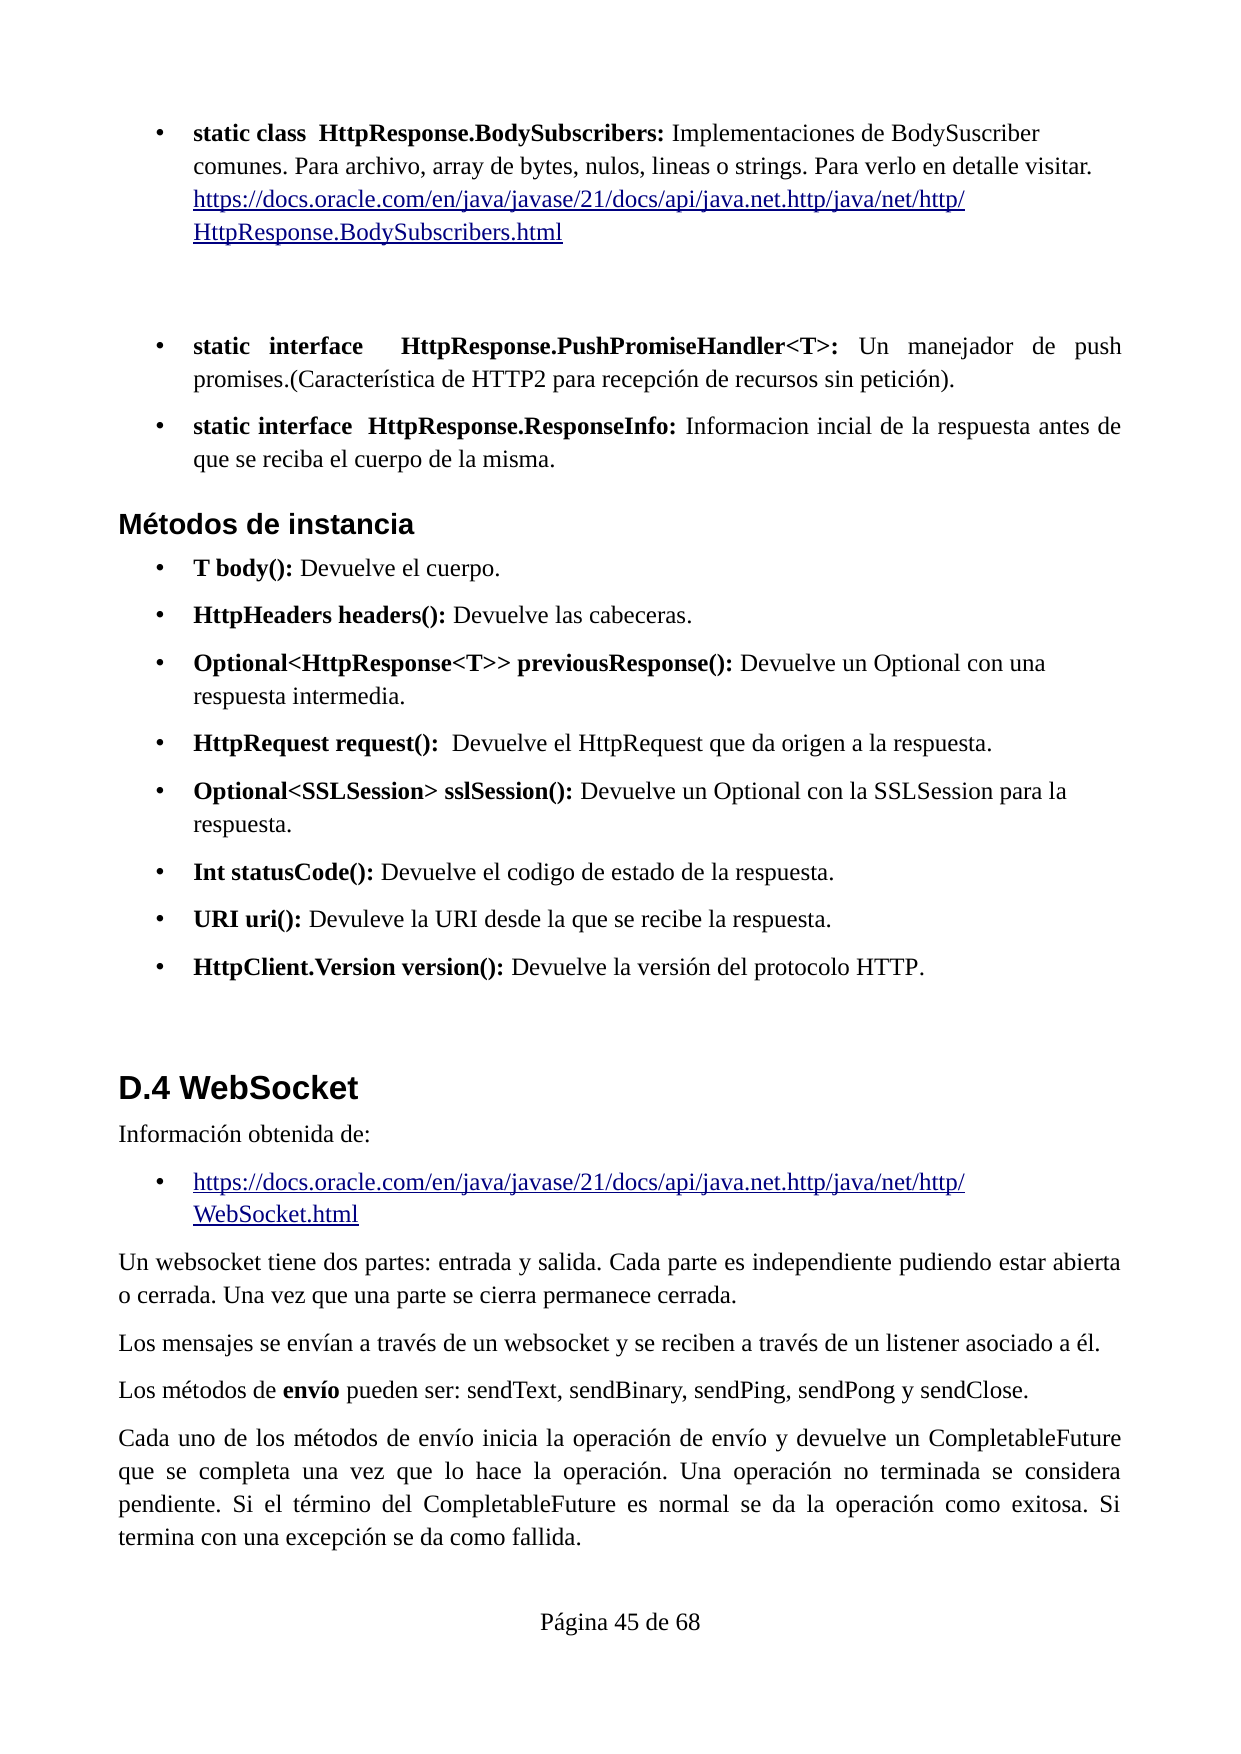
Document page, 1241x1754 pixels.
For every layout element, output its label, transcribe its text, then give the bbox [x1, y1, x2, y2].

text Los mensajes se envían a través de un websocket y se reciben a través de un listener asociado a él. [118, 1328, 1122, 1357]
list static class HttpResponse.BodySubscribers: Implementaciones de BodySuscriber comunes. Para archivo, array de bytes, nulos, lineas o strings. Para verlo en detalle visitar. https://docs.oracle.com/en/java/javase/21/docs/api/java.net.http/java/net/http/HttpResponse.BodySubscribers.html [156, 118, 1122, 312]
text Cada uno de los métodos de envío inicia la operación de envío y devuelve un CompletableFuture que se completa una vez que lo hace la operación. Una operación no terminada se considera pendiente. Si el término del CompletableFuture es normal se da la operación como exitosa. Si termina con una excepción se da como fallida. [118, 1423, 1122, 1551]
list URI uri(): Devuleve la URI desde la que se recibe la respuesta. [156, 904, 1122, 933]
subtitle D.4 WebSocket [118, 1068, 1122, 1106]
list static interface HttpResponse.PushPromiseHandler<T>: Un manejador de push promises.(Característica de HTTP2 para recepción de recursos sin petición). [156, 331, 1122, 393]
text Información obtenida de: [118, 1119, 1122, 1148]
list static interface HttpResponse.ResponseInfo: Informacion incial de la respuesta antes de que se reciba el cuerpo de la misma. [156, 411, 1122, 473]
list Optional<HttpResponse<T>> previousResponse(): Devuelve un Optional con una respuesta intermedia. [156, 648, 1122, 710]
list HttpClient.Version version(): Devuelve la versión del protocolo HTTP. [156, 952, 1122, 981]
text Los métodos de envío pueden ser: sendText, sendBinary, sendPing, sendPong y sendClose. [118, 1375, 1122, 1404]
list HttpHeaders headers(): Devuelve las cabeceras. [156, 600, 1122, 629]
list Optional<SSLSession> sslSession(): Devuelve un Optional con la SSLSession para la respuesta. [156, 776, 1122, 838]
list HttpRequest request(): Devuelve el HttpRequest que da origen a la respuesta. [156, 728, 1122, 757]
list T body(): Devuelve el cuerpo. [156, 553, 1122, 581]
list https://docs.oracle.com/en/java/javase/21/docs/api/java.net.http/java/net/http/WebSocket.html [156, 1167, 1122, 1228]
subtitle Métodos de instancia [118, 507, 1122, 540]
text Un websocket tiene dos partes: entrada y salida. Cada parte es independiente pudiendo estar abierta o cerrada. Una vez que una parte se cierra permanece cerrada. [118, 1247, 1122, 1309]
list Int statusCode(): Devuelve el codigo de estado de la respuesta. [156, 857, 1122, 886]
